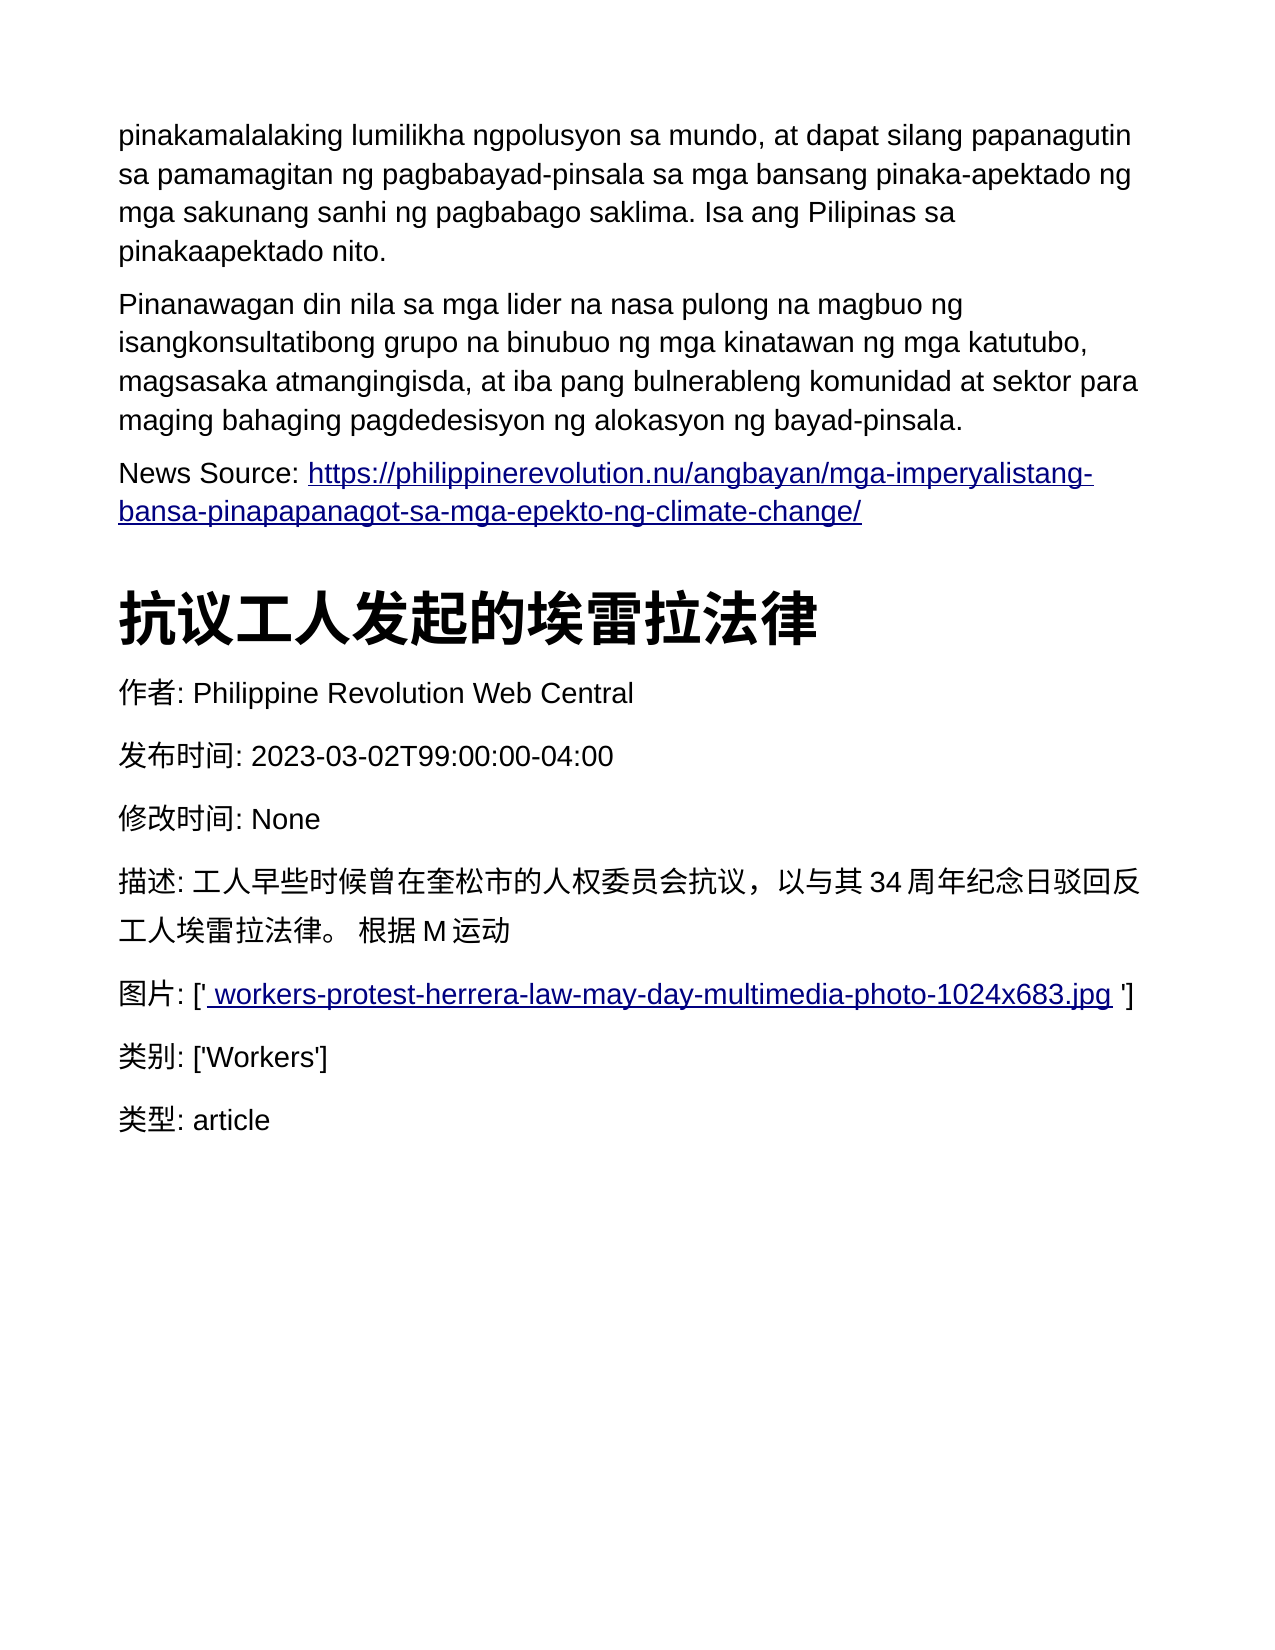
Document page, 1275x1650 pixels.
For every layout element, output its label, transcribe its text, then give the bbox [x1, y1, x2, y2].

text 描述: 工人早些时候曾在奎松市的人权委员会抗议，以与其34周年纪念日驳回反工人埃雷拉法律。 根据M运动 [118, 859, 1157, 949]
text 发布时间: 2023-03-02T99:00:00-04:00 [118, 732, 1157, 775]
text 类别: ['Workers'] [118, 1033, 1157, 1076]
text 作者: Philippine Revolution Web Central [118, 669, 1157, 712]
text 图片: [' workers-protest-herrera-law-may-day-multimedia-photo-1024x683.jpg '] [118, 970, 1157, 1013]
subtitle 抗议工人发起的埃雷拉法律 [118, 572, 1157, 657]
text News Source: https://philippinerevolution.nu/angbayan/mga-imperyalistang-bansa-pinapapanagot-sa-mga-epekto-ng-climate-change/ [118, 456, 1157, 528]
text Pinanawagan din nila sa mga lider na nasa pulong na magbuo ng isangkonsultatibong grupo na binubuo ng mga kinatawan ng mga katutubo, magsasaka atmangingisda, at iba pang bulnerableng komunidad at sektor para maging bahaging pagdedesisyon ng alokasyon ng bayad-pinsala. [118, 287, 1157, 436]
text 类型: article [118, 1097, 1157, 1139]
text 修改时间: None [118, 796, 1157, 838]
text pinakamalalaking lumilikha ngpolusyon sa mundo, at dapat silang papanagutin sa pamamagitan ng pagbabayad-pinsala sa mga bansang pinaka-apektado ng mga sakunang sanhi ng pagbabago saklima. Isa ang Pilipinas sa pinakaapektado nito. [118, 118, 1157, 267]
